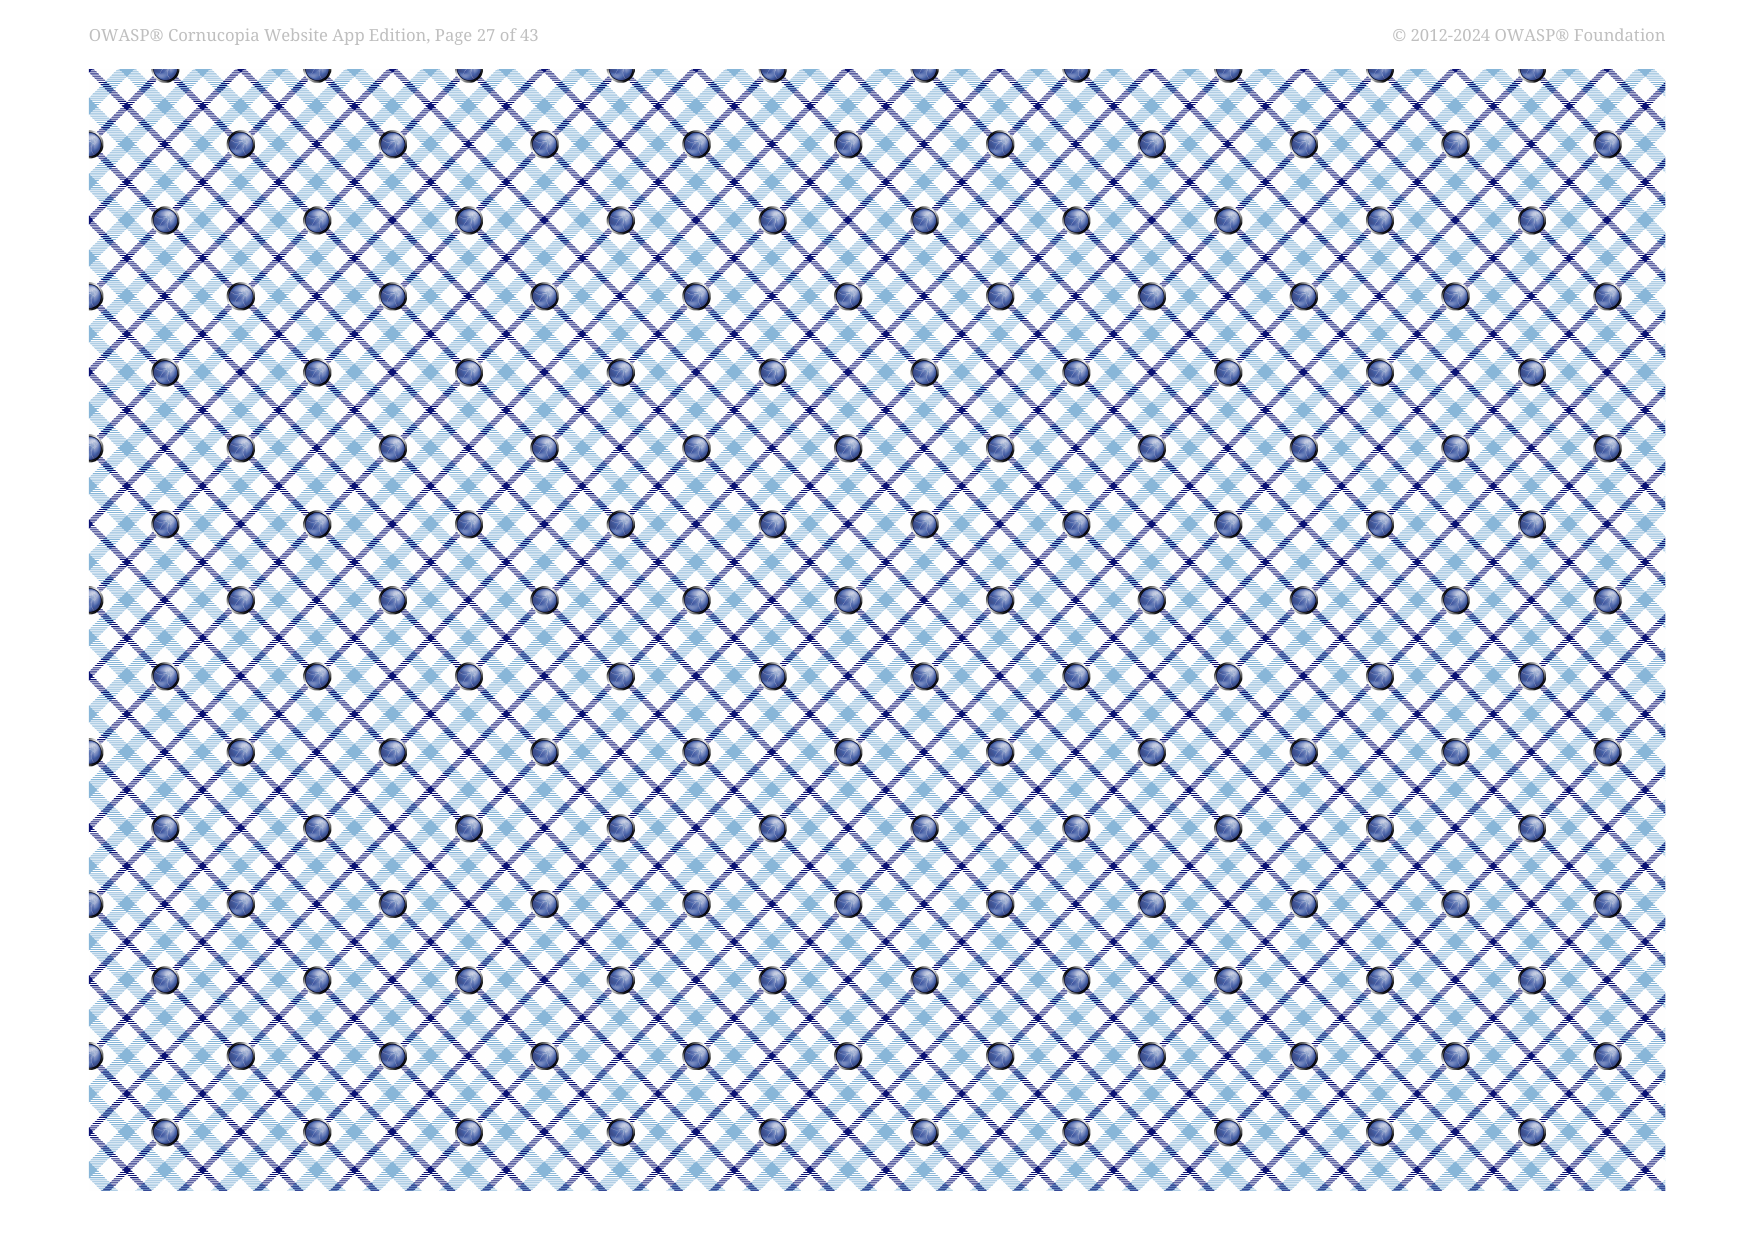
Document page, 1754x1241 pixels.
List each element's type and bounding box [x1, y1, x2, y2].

picture [88, 69, 1666, 1191]
